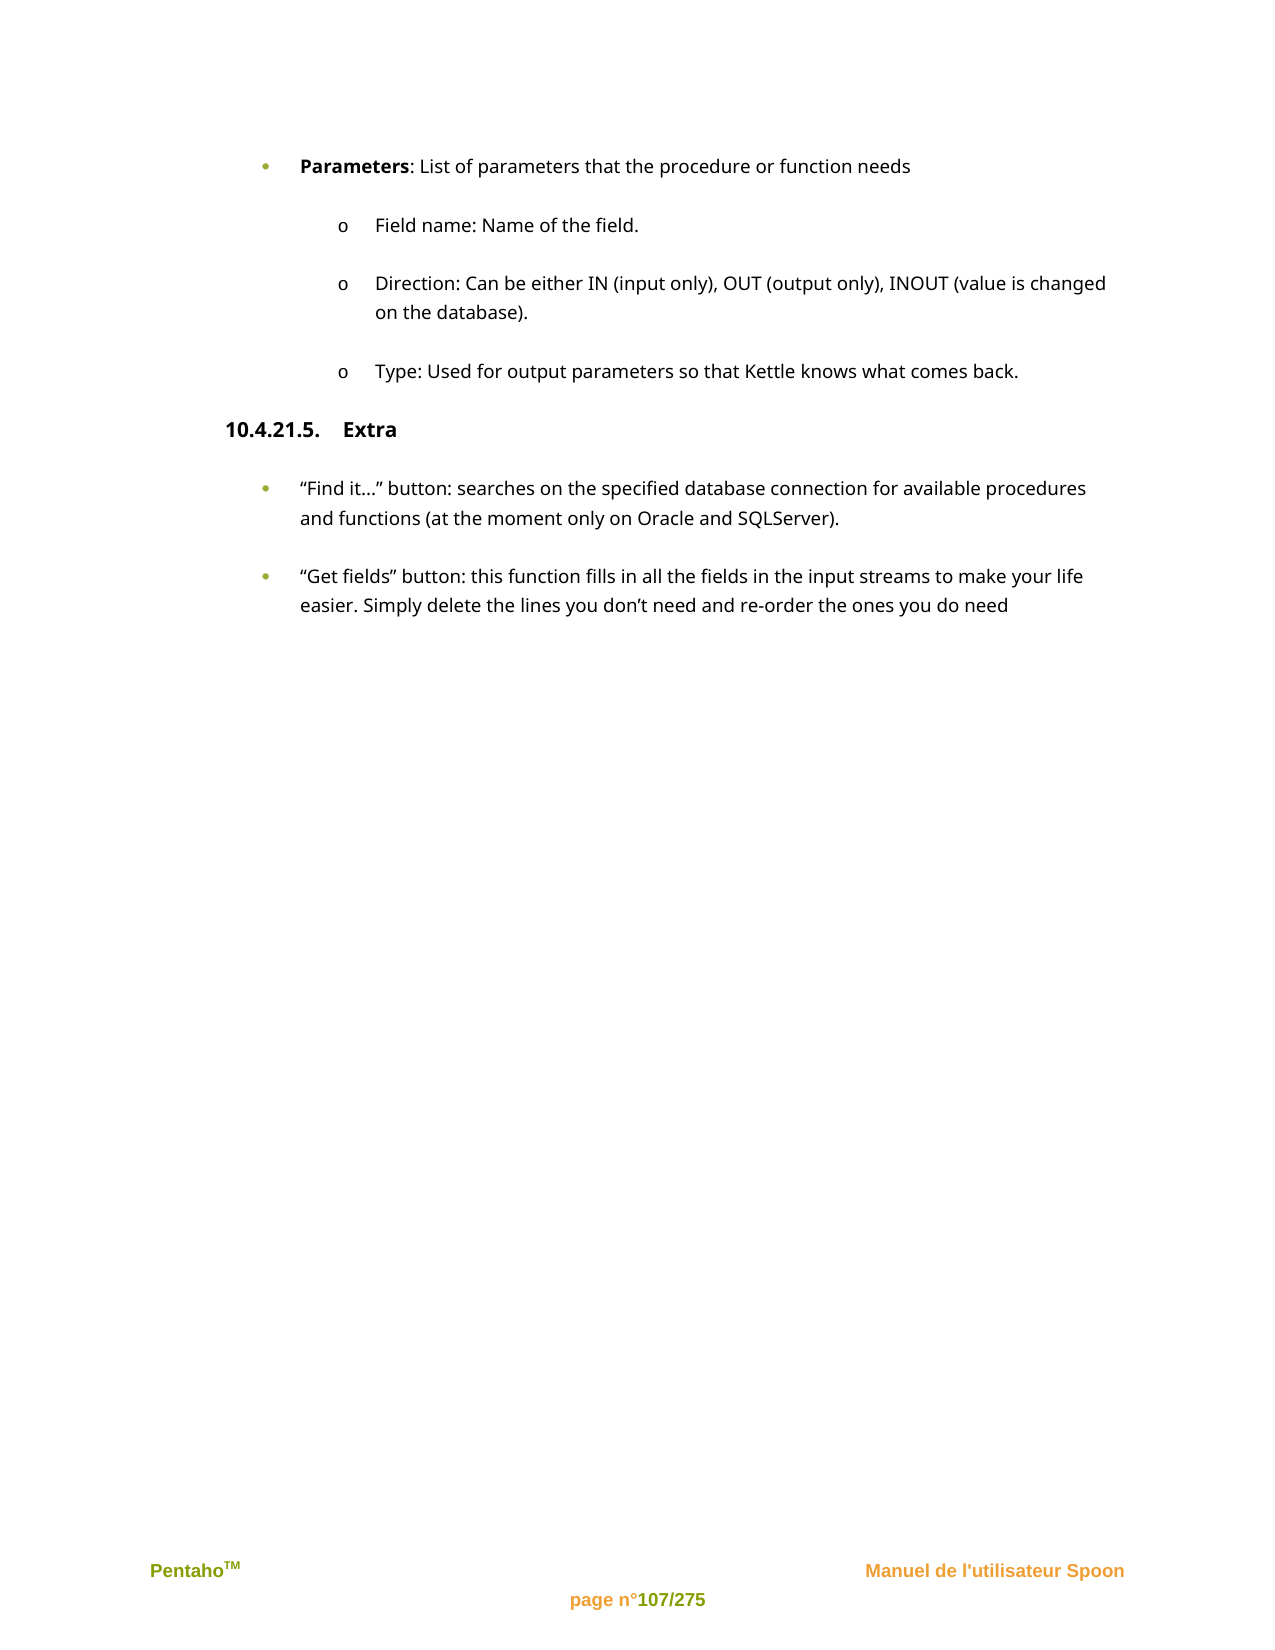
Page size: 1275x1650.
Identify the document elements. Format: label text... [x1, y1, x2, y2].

list “Find it...” button: searches on the specified database connection for available procedures and functions (at the moment only on Oracle and SQLServer). [262, 472, 1125, 531]
list “Get fields” button: this function fills in all the fields in the input streams to make your life easier. Simply delete the lines you don’t need and re-order the ones you do need [262, 560, 1125, 618]
list Parameters: List of parameters that the procedure or function needs [262, 150, 1125, 179]
list Field name: Name of the field. [337, 209, 1125, 238]
subtitle Extra [225, 414, 1125, 443]
list Direction: Can be either IN (input only), OUT (output only), INOUT (value is changed on the database). [337, 267, 1125, 326]
list Type: Used for output parameters so that Kettle knows what comes back. [337, 355, 1125, 384]
